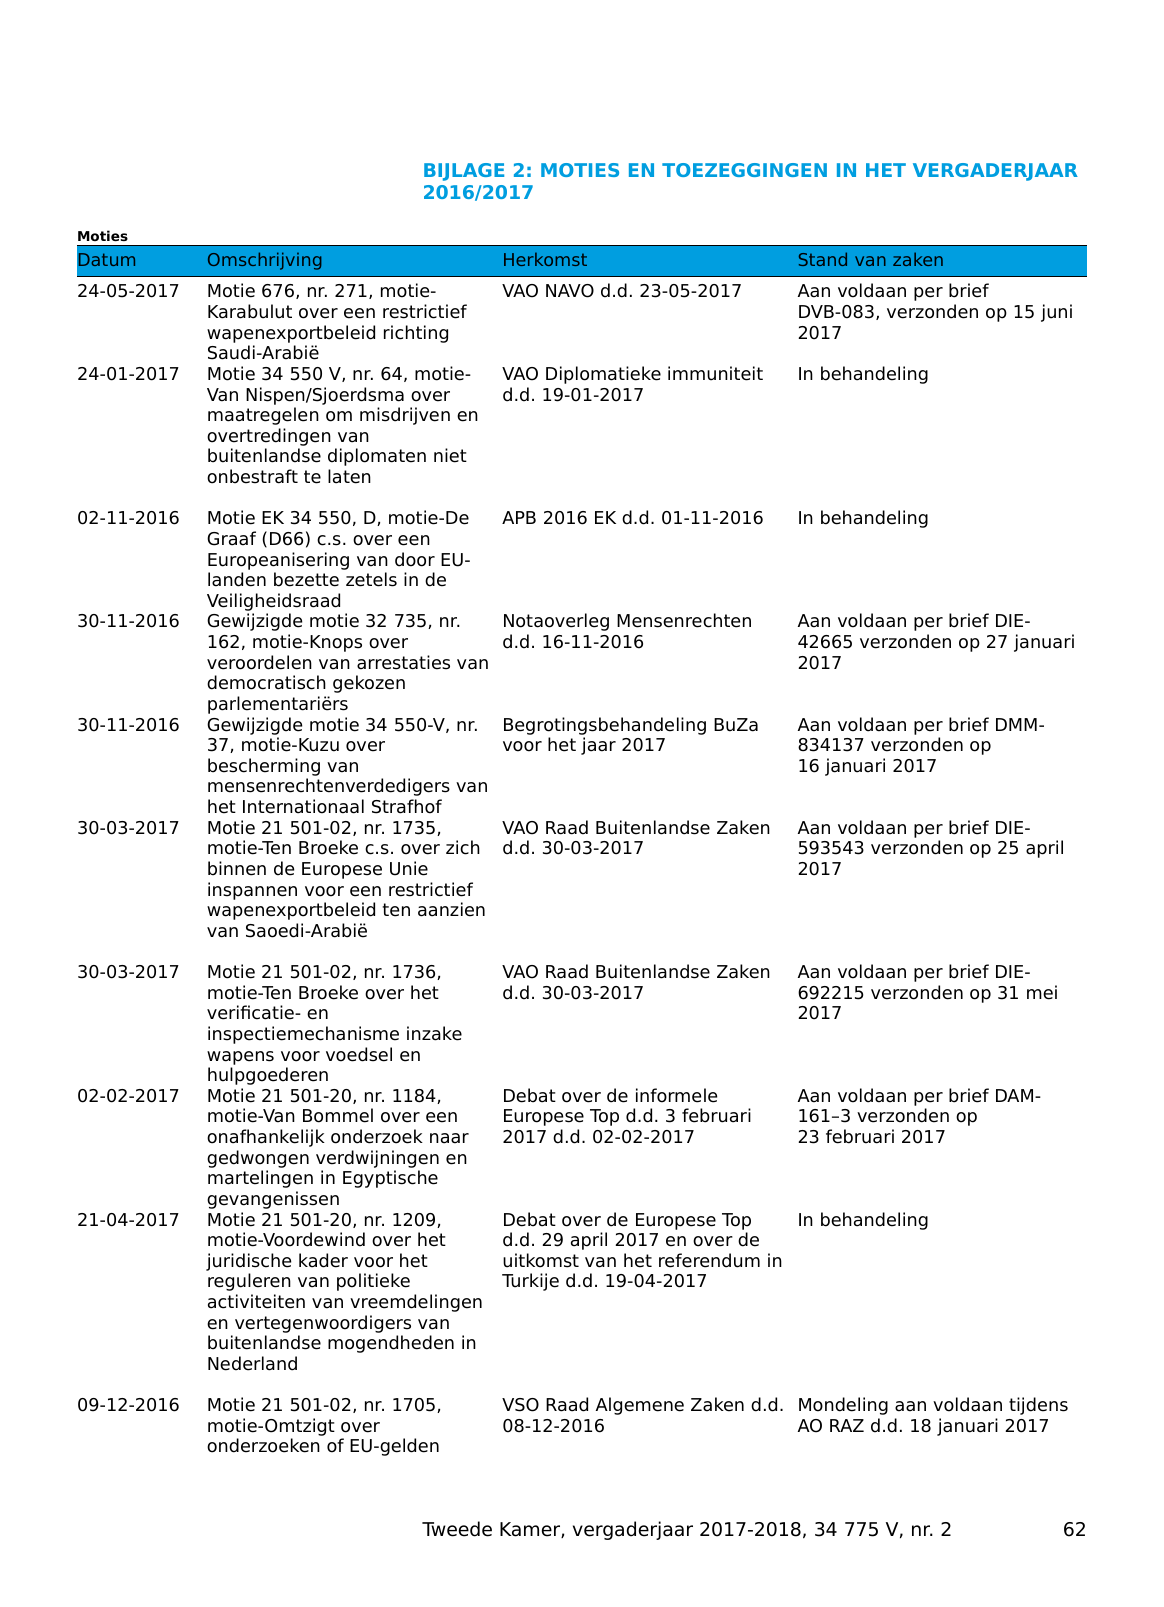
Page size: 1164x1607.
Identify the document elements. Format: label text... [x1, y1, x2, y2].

table_cell Motie 34 550 V, nr. 64, motie-Van Nispen/Sjoerdsma over maatregelen om misdrijven en overtredingen van buitenlandse diplomaten niet onbestraft te laten [201, 364, 496, 488]
table_cell 24-01-2017 [77, 364, 201, 488]
subtitle BIJLAGE 2: MOTIES EN TOEZEGGINGEN IN HET VERGADERJAAR 2016/2017 [422, 160, 1087, 204]
table_cell [201, 1375, 496, 1395]
table_cell 30-11-2016 [77, 611, 201, 714]
table_cell Gewijzigde motie 32 735, nr. 162, motie-Knops over veroordelen van arrestaties van democratisch gekozen parlementariërs [201, 611, 496, 714]
table_cell APB 2016 EK d.d. 01-11-2016 [496, 508, 791, 611]
table_cell Debat over de Europese Top d.d. 29 april 2017 en over de uitkomst van het referendum in Turkije d.d. 19-04-2017 [496, 1210, 791, 1374]
table_cell 21-04-2017 [77, 1210, 201, 1374]
table_cell Aan voldaan per brief DMM-834137 verzonden op 16 januari 2017 [791, 715, 1087, 818]
table_cell [791, 1375, 1087, 1395]
table_cell [496, 941, 791, 962]
table_cell Motie 21 501-20, nr. 1184, motie-Van Bommel over een onafhankelijk onderzoek naar gedwongen verdwijningen en martelingen in Egyptische gevangenissen [201, 1086, 496, 1209]
table_cell Motie 21 501-02, nr. 1705, motie-Omtzigt over onderzoeken of EU-gelden [201, 1395, 496, 1457]
table_cell 24-05-2017 [77, 277, 201, 364]
table_cell [201, 941, 496, 962]
table_cell 30-03-2017 [77, 962, 201, 1086]
table_cell Aan voldaan per brief DAM-161–3 verzonden op 23 februari 2017 [791, 1086, 1087, 1209]
table_cell In behandeling [791, 508, 1087, 611]
table_cell VAO Raad Buitenlandse Zaken d.d. 30-03-2017 [496, 962, 791, 1086]
table_cell Motie 676, nr. 271, motie-Karabulut over een restrictief wapenexportbeleid richting Saudi-Arabië [201, 277, 496, 364]
table_cell Debat over de informele Europese Top d.d. 3 februari 2017 d.d. 02-02-2017 [496, 1086, 791, 1209]
table_cell Stand van zaken [791, 246, 1087, 276]
table_cell In behandeling [791, 1210, 1087, 1374]
table_cell VSO Raad Algemene Zaken d.d. 08-12-2016 [496, 1395, 791, 1457]
table_cell [77, 1375, 201, 1395]
table_cell [791, 488, 1087, 508]
table_cell Notaoverleg Mensenrechten d.d. 16-11-2016 [496, 611, 791, 714]
table_header Moties [77, 229, 1087, 244]
table_cell Aan voldaan per brief DVB-083, verzonden op 15 juni 2017 [791, 277, 1087, 364]
table_cell [791, 941, 1087, 962]
table_cell Aan voldaan per brief DIE-692215 verzonden op 31 mei 2017 [791, 962, 1087, 1086]
table_cell Motie 21 501-02, nr. 1735, motie-Ten Broeke c.s. over zich binnen de Europese Unie inspannen voor een restrictief wapenexportbeleid ten aanzien van Saoedi-Arabië [201, 818, 496, 941]
table_cell Omschrijving [201, 246, 496, 276]
table_cell VAO Diplomatieke immuniteit d.d. 19-01-2017 [496, 364, 791, 488]
table_cell Motie EK 34 550, D, motie-De Graaf (D66) c.s. over een Europeanisering van door EU-landen bezette zetels in de Veiligheidsraad [201, 508, 496, 611]
table_cell VAO Raad Buitenlandse Zaken d.d. 30-03-2017 [496, 818, 791, 941]
table_cell 02-02-2017 [77, 1086, 201, 1209]
table_cell Herkomst [496, 246, 791, 276]
table_cell Gewijzigde motie 34 550-V, nr. 37, motie-Kuzu over bescherming van mensenrechtenverdedigers van het Internationaal Strafhof [201, 715, 496, 818]
table_cell [496, 488, 791, 508]
table_cell 02-11-2016 [77, 508, 201, 611]
table_cell Begrotingsbehandeling BuZa voor het jaar 2017 [496, 715, 791, 818]
table_cell Aan voldaan per brief DIE-42665 verzonden op 27 januari 2017 [791, 611, 1087, 714]
table_cell 09-12-2016 [77, 1395, 201, 1457]
table_cell [496, 1375, 791, 1395]
table_cell Datum [77, 246, 201, 276]
table_cell [77, 488, 201, 508]
table_cell Mondeling aan voldaan tijdens AO RAZ d.d. 18 januari 2017 [791, 1395, 1087, 1457]
table_cell Aan voldaan per brief DIE-593543 verzonden op 25 april 2017 [791, 818, 1087, 941]
table_cell 30-11-2016 [77, 715, 201, 818]
table_cell Motie 21 501-20, nr. 1209, motie-Voordewind over het juridische kader voor het reguleren van politieke activiteiten van vreemdelingen en vertegenwoordigers van buitenlandse mogendheden in Nederland [201, 1210, 496, 1374]
table_cell [77, 941, 201, 962]
table_cell [201, 488, 496, 508]
table_cell VAO NAVO d.d. 23-05-2017 [496, 277, 791, 364]
table_cell In behandeling [791, 364, 1087, 488]
table_cell Motie 21 501-02, nr. 1736, motie-Ten Broeke over het verificatie- en inspectiemechanisme inzake wapens voor voedsel en hulpgoederen [201, 962, 496, 1086]
table_cell 30-03-2017 [77, 818, 201, 941]
